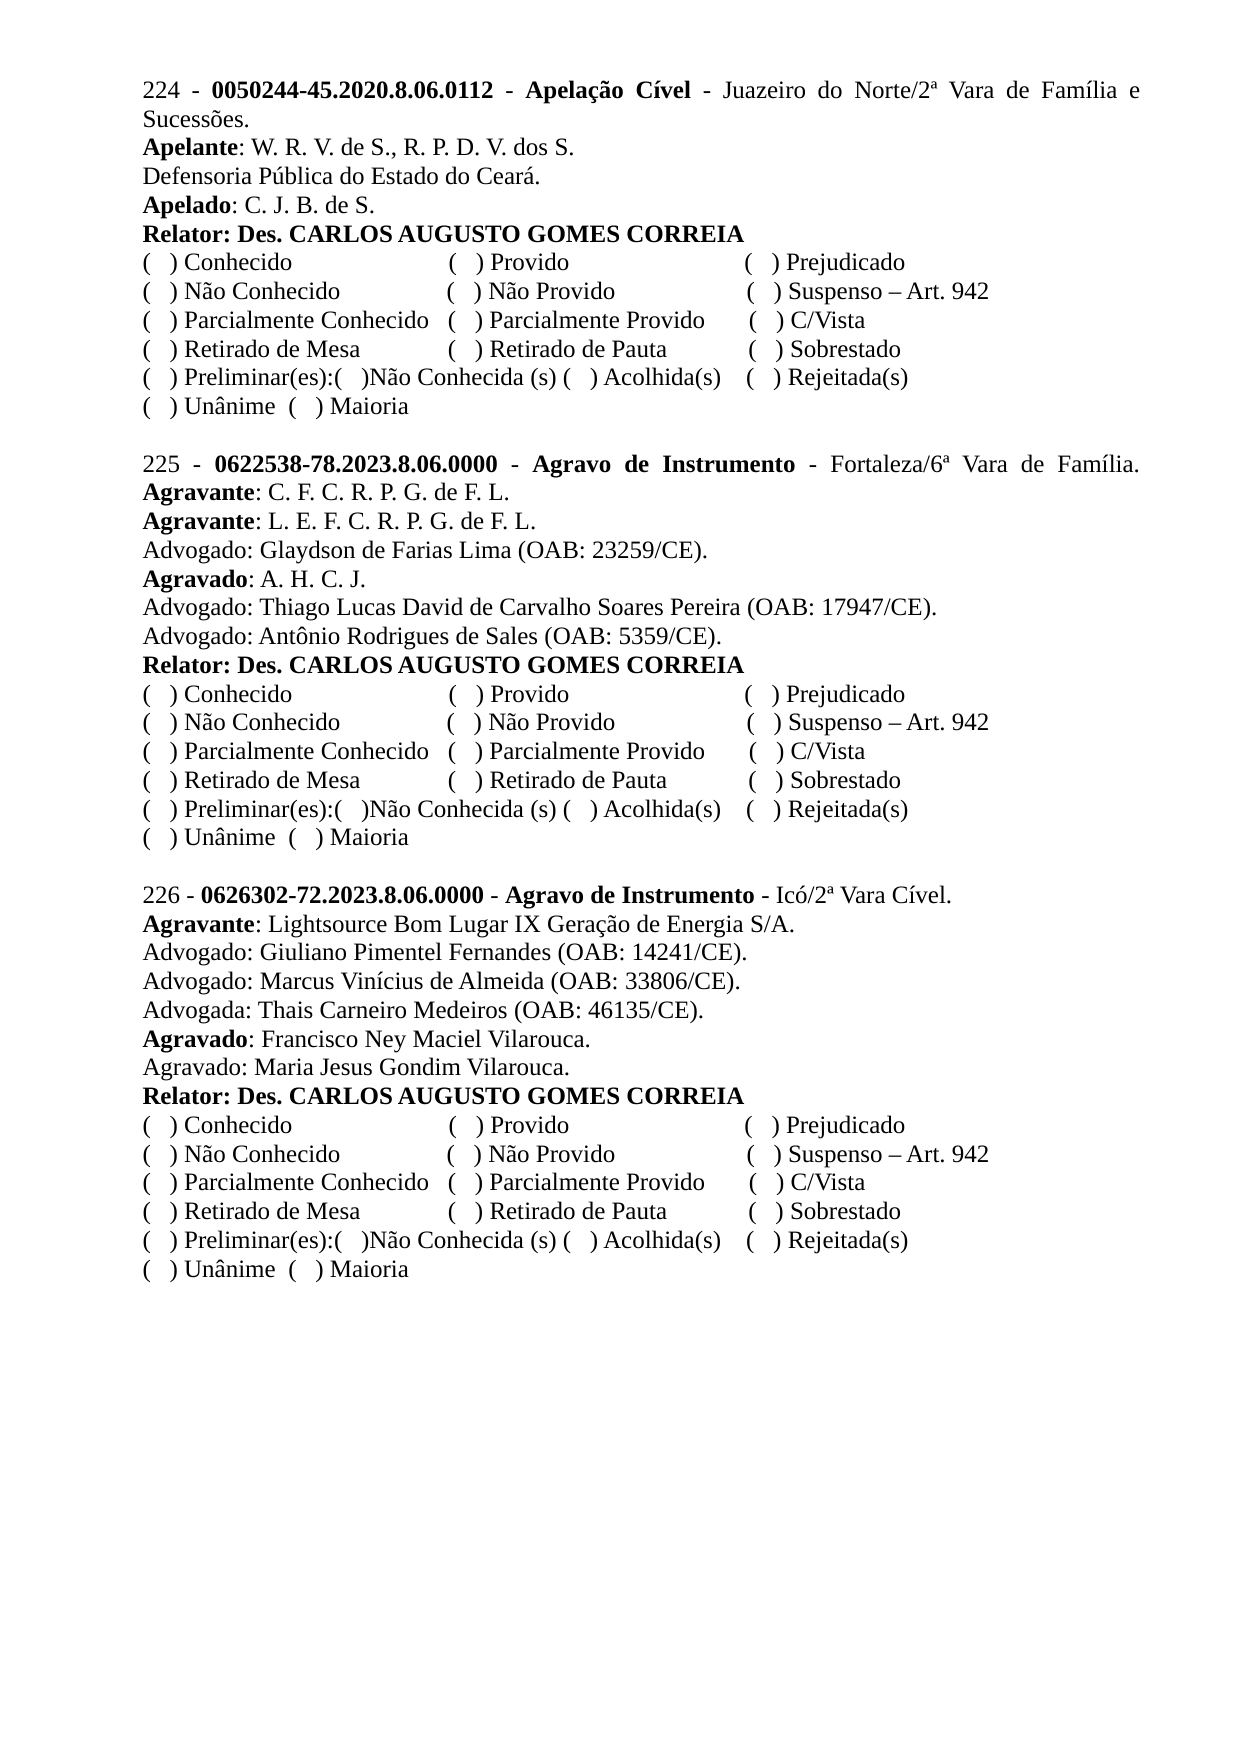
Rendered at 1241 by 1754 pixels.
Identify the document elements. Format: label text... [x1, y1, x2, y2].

text Relator: Des. CARLOS AUGUSTO GOMES CORREIA [142, 219, 1141, 247]
text ( ) Preliminar(es):( )Não Conhecida (s) ( ) Acolhida(s) ( ) Rejeitada(s) [142, 362, 1158, 391]
text Advogado: Giuliano Pimentel Fernandes (OAB: 14241/CE). [142, 937, 1141, 966]
text ( ) Retirado de Mesa ( ) Retirado de Pauta ( ) Sobrestado [142, 1196, 1158, 1225]
text 224 - 0050244-45.2020.8.06.0112 - Apelação Cível - Juazeiro do Norte/2ª Vara de Família e Sucessões. [142, 75, 1141, 132]
text ( ) Parcialmente Conhecido ( ) Parcialmente Provido ( ) C/Vista [142, 736, 1158, 765]
text 226 - 0626302-72.2023.8.06.0000 - Agravo de Instrumento - Icó/2ª Vara Cível. [142, 880, 1141, 909]
text ( ) Retirado de Mesa ( ) Retirado de Pauta ( ) Sobrestado [142, 765, 1158, 794]
text 225 - 0622538-78.2023.8.06.0000 - Agravo de Instrumento - Fortaleza/6ª Vara de Família. Agravante: C. F. C. R. P. G. de F. L. [142, 449, 1141, 506]
text Advogado: Marcus Vinícius de Almeida (OAB: 33806/CE). [142, 966, 1141, 995]
text Relator: Des. CARLOS AUGUSTO GOMES CORREIA [142, 650, 1141, 679]
text ( ) Parcialmente Conhecido ( ) Parcialmente Provido ( ) C/Vista [142, 1167, 1158, 1196]
text ( ) Conhecido ( ) Provido ( ) Prejudicado [142, 679, 1141, 707]
text Advogado: Antônio Rodrigues de Sales (OAB: 5359/CE). [142, 621, 1141, 650]
text Advogado: Glaydson de Farias Lima (OAB: 23259/CE). [142, 535, 1141, 564]
text Apelado: C. J. B. de S. [142, 190, 1141, 219]
text ( ) Preliminar(es):( )Não Conhecida (s) ( ) Acolhida(s) ( ) Rejeitada(s) [142, 1225, 1158, 1254]
text ( ) Parcialmente Conhecido ( ) Parcialmente Provido ( ) C/Vista [142, 305, 1158, 334]
text Agravado: Maria Jesus Gondim Vilarouca. [142, 1052, 1141, 1081]
text Agravado: Francisco Ney Maciel Vilarouca. [142, 1024, 1141, 1052]
text ( ) Unânime ( ) Maioria [142, 822, 1158, 851]
text Defensoria Pública do Estado do Ceará. [142, 161, 1141, 190]
text ( ) Unânime ( ) Maioria [142, 1254, 1158, 1282]
text Relator: Des. CARLOS AUGUSTO GOMES CORREIA [142, 1081, 1141, 1110]
text Agravante: Lightsource Bom Lugar IX Geração de Energia S/A. [142, 909, 1141, 937]
text ( ) Não Conhecido ( ) Não Provido ( ) Suspenso – Art. 942 [142, 276, 1158, 305]
text ( ) Não Conhecido ( ) Não Provido ( ) Suspenso – Art. 942 [142, 1139, 1158, 1167]
text Agravante: L. E. F. C. R. P. G. de F. L. [142, 506, 1141, 535]
text ( ) Preliminar(es):( )Não Conhecida (s) ( ) Acolhida(s) ( ) Rejeitada(s) [142, 794, 1158, 822]
text ( ) Conhecido ( ) Provido ( ) Prejudicado [142, 1110, 1141, 1139]
text ( ) Conhecido ( ) Provido ( ) Prejudicado [142, 247, 1141, 276]
text ( ) Retirado de Mesa ( ) Retirado de Pauta ( ) Sobrestado [142, 334, 1158, 362]
text Apelante: W. R. V. de S., R. P. D. V. dos S. [142, 132, 1141, 161]
text Advogada: Thais Carneiro Medeiros (OAB: 46135/CE). [142, 995, 1141, 1024]
text Agravado: A. H. C. J. [142, 564, 1141, 592]
text ( ) Unânime ( ) Maioria [142, 391, 1158, 420]
text Advogado: Thiago Lucas David de Carvalho Soares Pereira (OAB: 17947/CE). [142, 592, 1141, 621]
text ( ) Não Conhecido ( ) Não Provido ( ) Suspenso – Art. 942 [142, 707, 1158, 736]
